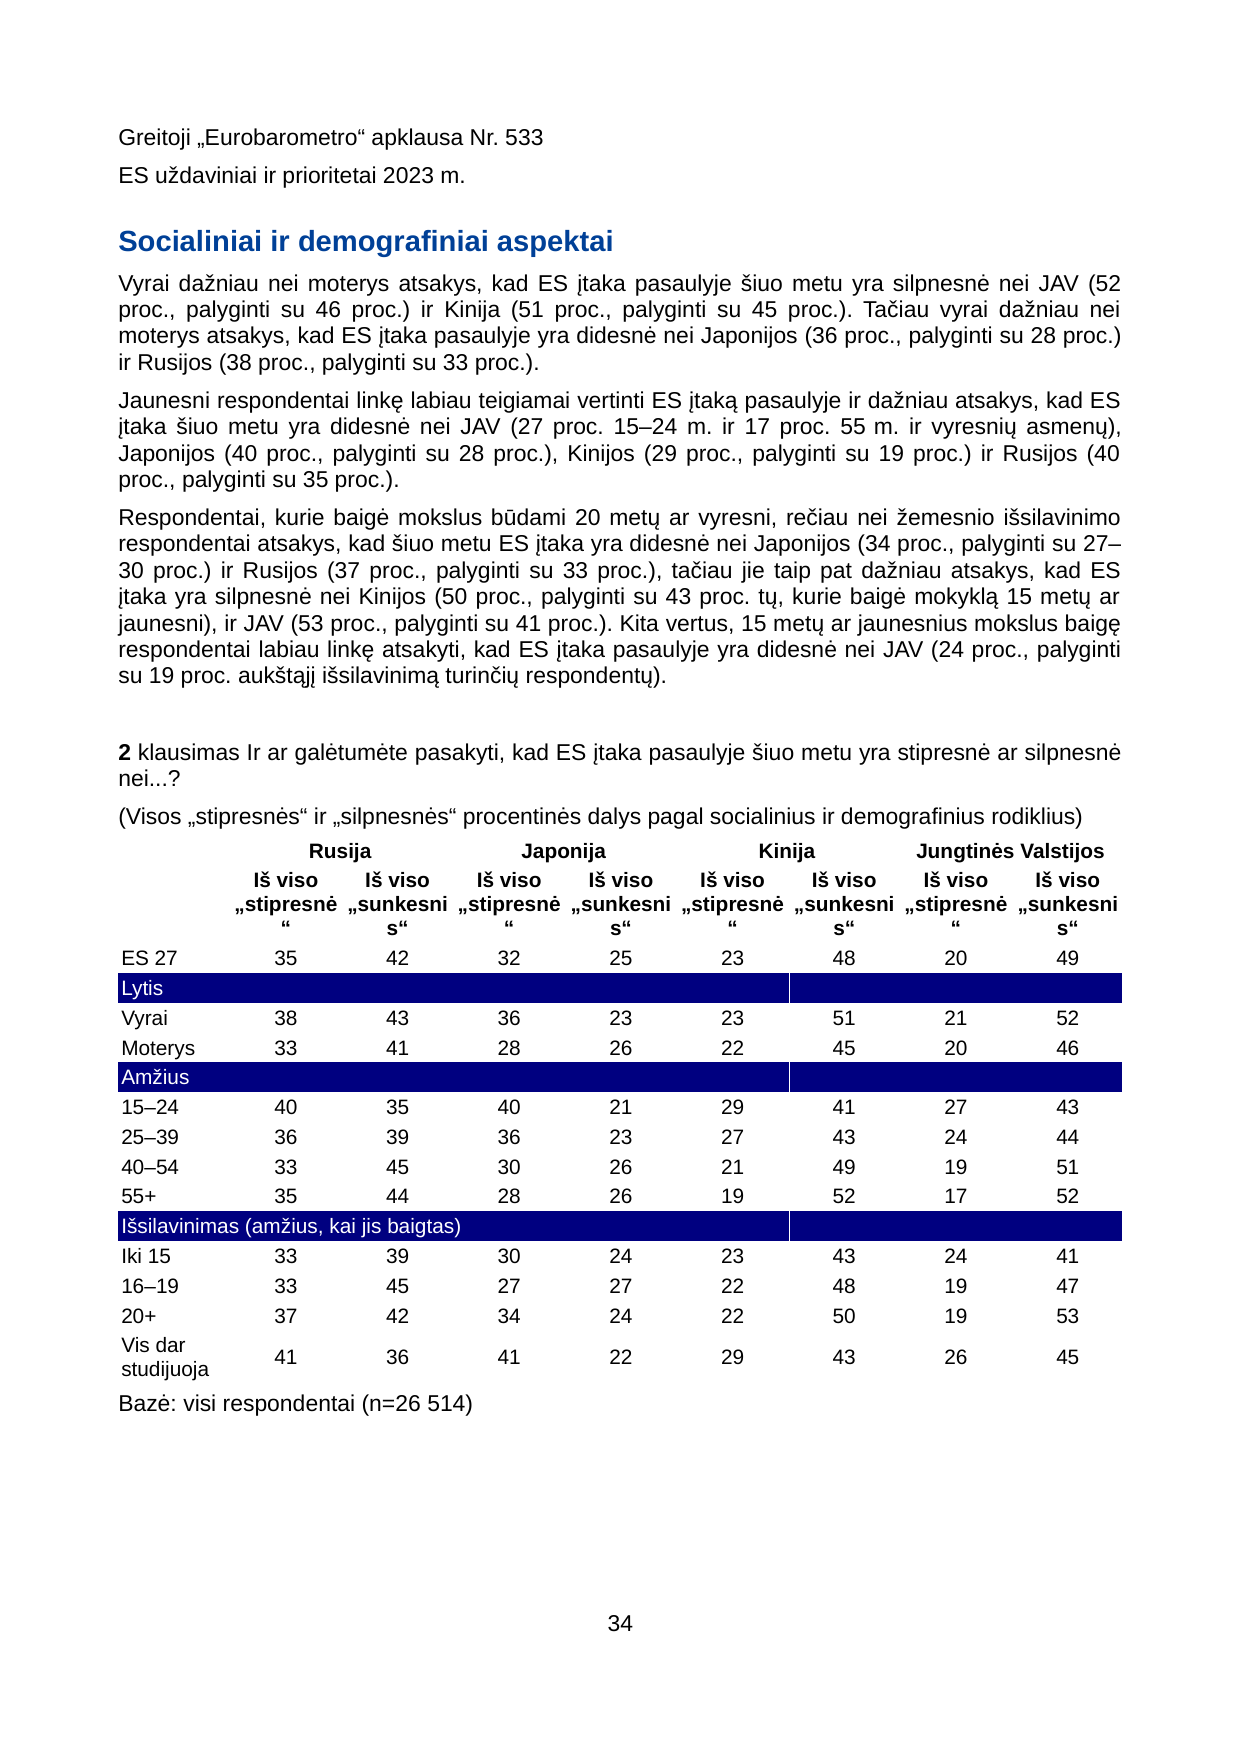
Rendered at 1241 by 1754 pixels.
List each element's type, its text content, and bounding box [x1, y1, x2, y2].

table_cell 42 [343, 1301, 452, 1330]
text Respondentai, kurie baigė mokslus būdami 20 metų ar vyresni, rečiau nei žemesnio išsilavinimo respondentai atsakys, kad šiuo metu ES įtaka yra didesnė nei Japonijos (34 proc., palyginti su 27–30 proc.) ir Rusijos (37 proc., palyginti su 33 proc.), tačiau jie taip pat dažniau atsakys, kad ES įtaka yra silpnesnė nei Kinijos (50 proc., palyginti su 43 proc. tų, kurie baigė mokyklą 15 metų ar jaunesni), ir JAV (53 proc., palyginti su 41 proc.). Kita vertus, 15 metų ar jaunesnius mokslus baigę respondentai labiau linkę atsakyti, kad ES įtaka pasaulyje yra didesnė nei JAV (24 proc., palyginti su 19 proc. aukštąjį išsilavinimą turinčių respondentų). [118, 504, 1122, 688]
table_cell 47 [1013, 1271, 1122, 1301]
table_cell 48 [790, 943, 898, 973]
table_cell 41 [343, 1033, 452, 1062]
table_cell 36 [343, 1330, 452, 1384]
table_cell [790, 1211, 898, 1241]
table_cell 16–19 [118, 1271, 228, 1301]
table_cell 15–24 [118, 1092, 228, 1122]
table_cell 50 [790, 1301, 898, 1330]
table_cell 40 [452, 1092, 566, 1122]
table_cell 22 [566, 1330, 675, 1384]
table_cell 26 [898, 1330, 1013, 1384]
table_cell [1013, 1062, 1122, 1092]
table_cell ES 27 [118, 943, 228, 973]
text Socialiniai ir demografiniai aspektai [118, 224, 1122, 258]
table_cell Vis dar studijuoja [118, 1330, 228, 1384]
table_cell 45 [343, 1152, 452, 1181]
table_cell 43 [343, 1003, 452, 1032]
table_cell 19 [898, 1271, 1013, 1301]
table_cell 37 [228, 1301, 343, 1330]
table_cell [566, 1211, 675, 1241]
table_cell 35 [228, 1181, 343, 1211]
table_cell 23 [566, 1122, 675, 1152]
table_cell 27 [898, 1092, 1013, 1122]
table_cell [118, 865, 228, 943]
table_cell 24 [566, 1301, 675, 1330]
table_cell 29 [675, 1092, 789, 1122]
table_cell 40 [228, 1092, 343, 1122]
table_cell 43 [790, 1241, 898, 1271]
table_cell 41 [790, 1092, 898, 1122]
table_cell [675, 973, 789, 1003]
table_cell 43 [790, 1330, 898, 1384]
table_cell 36 [452, 1003, 566, 1032]
table_cell 28 [452, 1033, 566, 1062]
table_cell Lytis [118, 973, 566, 1003]
table_cell 29 [675, 1330, 789, 1384]
table_cell 22 [675, 1033, 789, 1062]
text Vyrai dažniau nei moterys atsakys, kad ES įtaka pasaulyje šiuo metu yra silpnesnė nei JAV (52 proc., palyginti su 46 proc.) ir Kinija (51 proc., palyginti su 45 proc.). Tačiau vyrai dažniau nei moterys atsakys, kad ES įtaka pasaulyje yra didesnė nei Japonijos (36 proc., palyginti su 28 proc.) ir Rusijos (38 proc., palyginti su 33 proc.). [118, 269, 1122, 375]
table_cell [566, 973, 675, 1003]
table_cell Iš viso „stipresnė“ [452, 865, 566, 943]
table_cell 51 [1013, 1152, 1122, 1181]
table_cell [790, 1062, 898, 1092]
text (Visos „stipresnės“ ir „silpnesnės“ procentinės dalys pagal socialinius ir demografinius rodiklius) [118, 803, 1122, 829]
table_cell Vyrai [118, 1003, 228, 1032]
table_cell [675, 1211, 789, 1241]
text 2 klausimas Ir ar galėtumėte pasakyti, kad ES įtaka pasaulyje šiuo metu yra stipresnė ar silpnesnė nei...? [118, 739, 1122, 791]
table_cell 30 [452, 1241, 566, 1271]
table_cell 20+ [118, 1301, 228, 1330]
table_cell 21 [675, 1152, 789, 1181]
table_cell 45 [1013, 1330, 1122, 1384]
table_cell Iš viso „sunkesnis“ [790, 865, 898, 943]
table_cell 42 [343, 943, 452, 973]
table_cell 35 [343, 1092, 452, 1122]
text Bazė: visi respondentai (n=26 514) [118, 1390, 1122, 1416]
table_cell 45 [790, 1033, 898, 1062]
table_cell 33 [228, 1152, 343, 1181]
table_cell 36 [228, 1122, 343, 1152]
table_cell 20 [898, 943, 1013, 973]
table_cell 51 [790, 1003, 898, 1032]
table_cell 39 [343, 1122, 452, 1152]
table_cell Iš viso „stipresnė“ [228, 865, 343, 943]
table_cell 49 [1013, 943, 1122, 973]
table_cell 22 [675, 1271, 789, 1301]
table_cell [1013, 1211, 1122, 1241]
table_cell [675, 1062, 789, 1092]
table_cell Iš viso „sunkesnis“ [343, 865, 452, 943]
table_cell 25–39 [118, 1122, 228, 1152]
table_cell 45 [343, 1271, 452, 1301]
table_cell [566, 1062, 675, 1092]
table_cell 34 [452, 1301, 566, 1330]
table_cell 19 [898, 1301, 1013, 1330]
table_cell Išsilavinimas (amžius, kai jis baigtas) [118, 1211, 566, 1241]
table_cell 49 [790, 1152, 898, 1181]
table_cell [898, 973, 1013, 1003]
table_cell 21 [566, 1092, 675, 1122]
table_cell [898, 1062, 1013, 1092]
table_cell 20 [898, 1033, 1013, 1062]
table_header [118, 836, 228, 865]
table_cell 41 [1013, 1241, 1122, 1271]
table_cell 24 [898, 1122, 1013, 1152]
table_cell 44 [343, 1181, 452, 1211]
table_cell 23 [566, 1003, 675, 1032]
table_cell 26 [566, 1033, 675, 1062]
table_cell 33 [228, 1033, 343, 1062]
table_cell 52 [1013, 1181, 1122, 1211]
table_cell Iš viso „stipresnė“ [898, 865, 1013, 943]
table_cell [1013, 973, 1122, 1003]
table_cell [898, 1211, 1013, 1241]
table_cell 48 [790, 1271, 898, 1301]
table_cell Iš viso „sunkesnis“ [566, 865, 675, 943]
table_cell 23 [675, 943, 789, 973]
table_cell 36 [452, 1122, 566, 1152]
table_cell 39 [343, 1241, 452, 1271]
table_cell 23 [675, 1241, 789, 1271]
table_cell 38 [228, 1003, 343, 1032]
table_cell 43 [1013, 1092, 1122, 1122]
table_cell 33 [228, 1241, 343, 1271]
table_cell 27 [566, 1271, 675, 1301]
table_cell 26 [566, 1181, 675, 1211]
table_cell 23 [675, 1003, 789, 1032]
table_cell Moterys [118, 1033, 228, 1062]
table_header Kinija [675, 836, 898, 865]
table_cell 41 [228, 1330, 343, 1384]
table_cell 24 [898, 1241, 1013, 1271]
table_cell Iš viso „stipresnė“ [675, 865, 789, 943]
table_cell Iš viso „sunkesnis“ [1013, 865, 1122, 943]
table_cell 27 [675, 1122, 789, 1152]
table_cell 44 [1013, 1122, 1122, 1152]
table_cell 41 [452, 1330, 566, 1384]
table_cell 35 [228, 943, 343, 973]
table_cell 25 [566, 943, 675, 973]
table_cell 27 [452, 1271, 566, 1301]
table_cell 52 [1013, 1003, 1122, 1032]
table_cell 22 [675, 1301, 789, 1330]
table_header Japonija [452, 836, 675, 865]
table_cell Amžius [118, 1062, 566, 1092]
table_cell 30 [452, 1152, 566, 1181]
table_cell 52 [790, 1181, 898, 1211]
table_header Jungtinės Valstijos [898, 836, 1122, 865]
table_header Rusija [228, 836, 452, 865]
table_cell Iki 15 [118, 1241, 228, 1271]
text Jaunesni respondentai linkę labiau teigiamai vertinti ES įtaką pasaulyje ir dažniau atsakys, kad ES įtaka šiuo metu yra didesnė nei JAV (27 proc. 15–24 m. ir 17 proc. 55 m. ir vyresnių asmenų), Japonijos (40 proc., palyginti su 28 proc.), Kinijos (29 proc., palyginti su 19 proc.) ir Rusijos (40 proc., palyginti su 35 proc.). [118, 387, 1122, 492]
table_cell 17 [898, 1181, 1013, 1211]
table_cell 19 [898, 1152, 1013, 1181]
table_cell 21 [898, 1003, 1013, 1032]
table_cell 46 [1013, 1033, 1122, 1062]
table_cell [790, 973, 898, 1003]
table_cell 43 [790, 1122, 898, 1152]
table_cell 33 [228, 1271, 343, 1301]
table_cell 53 [1013, 1301, 1122, 1330]
table_cell 55+ [118, 1181, 228, 1211]
table_cell 19 [675, 1181, 789, 1211]
table_cell 32 [452, 943, 566, 973]
table_cell 40–54 [118, 1152, 228, 1181]
table_cell 28 [452, 1181, 566, 1211]
table_cell 24 [566, 1241, 675, 1271]
table_cell 26 [566, 1152, 675, 1181]
